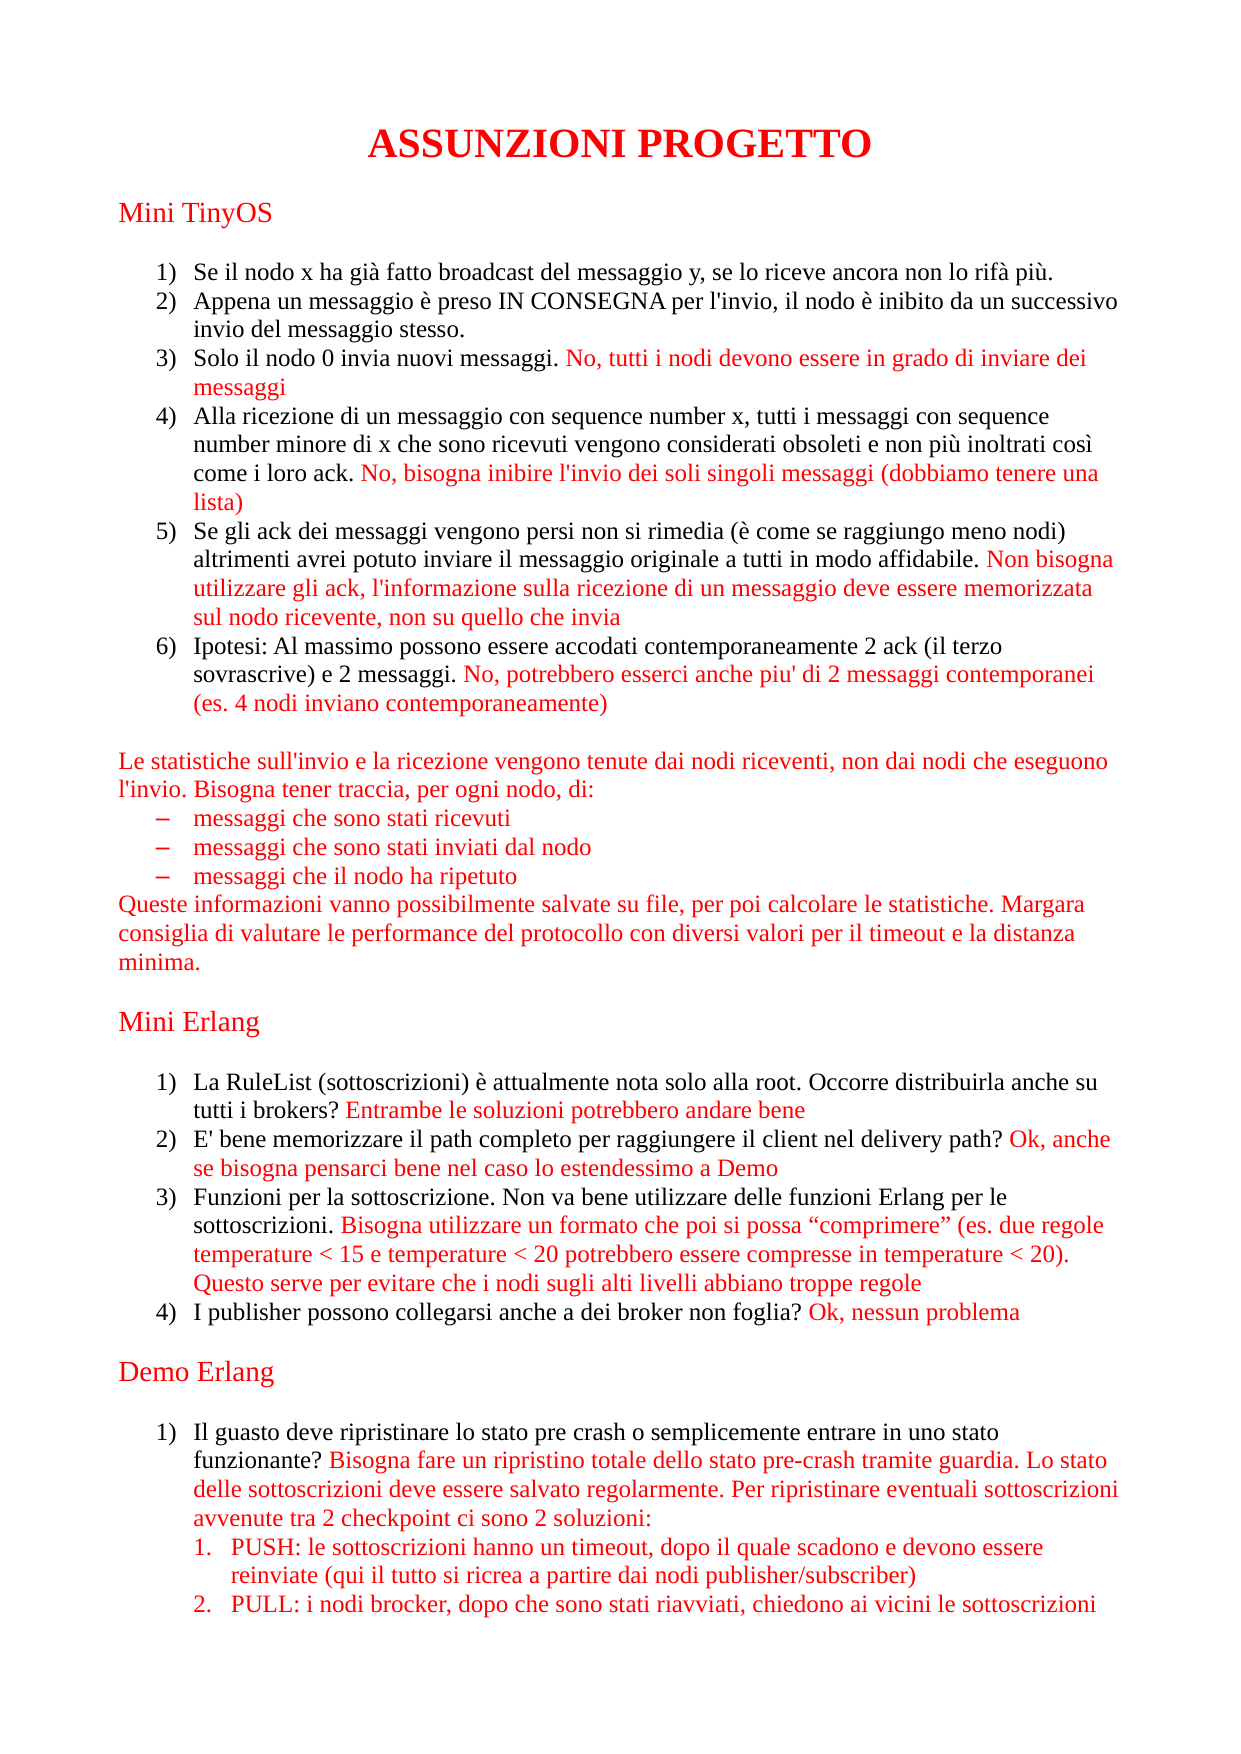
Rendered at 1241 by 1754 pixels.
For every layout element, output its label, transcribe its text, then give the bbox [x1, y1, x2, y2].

list La RuleList (sottoscrizioni) è attualmente nota solo alla root. Occorre distribuirla anche su tutti i brokers? Entrambe le soluzioni potrebbero andare bene [156, 1067, 1122, 1124]
list Alla ricezione di un messaggio con sequence number x, tutti i messaggi con sequence number minore di x che sono ricevuti vengono considerati obsoleti e non più inoltrati così come i loro ack. No, bisogna inibire l'invio dei soli singoli messaggi (dobbiamo tenere una lista) [156, 401, 1122, 516]
list messaggi che sono stati ricevuti [156, 803, 1122, 832]
list Se gli ack dei messaggi vengono persi non si rimedia (è come se raggiungo meno nodi) altrimenti avrei potuto inviare il messaggio originale a tutti in modo affidabile. Non bisogna utilizzare gli ack, l'informazione sulla ricezione di un messaggio deve essere memorizzata sul nodo ricevente, non su quello che invia [156, 516, 1122, 631]
list I publisher possono collegarsi anche a dei broker non foglia? Ok, nessun problema [156, 1297, 1122, 1326]
list Solo il nodo 0 invia nuovi messaggi. No, tutti i nodi devono essere in grado di inviare dei messaggi [156, 343, 1122, 401]
text ASSUNZIONI PROGETTO [118, 118, 1122, 166]
list E' bene memorizzare il path completo per raggiungere il client nel delivery path? Ok, anche se bisogna pensarci bene nel caso lo estendessimo a Demo [156, 1124, 1122, 1182]
list PUSH: le sottoscrizioni hanno un timeout, dopo il quale scadono e devono essere reinviate (qui il tutto si ricrea a partire dai nodi publisher/subscriber) [193, 1532, 1122, 1589]
list messaggi che sono stati inviati dal nodo [156, 832, 1122, 861]
text Le statistiche sull'invio e la ricezione vengono tenute dai nodi riceventi, non dai nodi che eseguono l'invio. Bisogna tener traccia, per ogni nodo, di: [118, 746, 1122, 803]
list Appena un messaggio è preso IN CONSEGNA per l'invio, il nodo è inibito da un successivo invio del messaggio stesso. [156, 286, 1122, 343]
list Se il nodo x ha già fatto broadcast del messaggio y, se lo riceve ancora non lo rifà più. [156, 257, 1122, 286]
text Mini TinyOS [118, 195, 1122, 228]
text Demo Erlang [118, 1354, 1122, 1388]
list Ipotesi: Al massimo possono essere accodati contemporaneamente 2 ack (il terzo sovrascrive) e 2 messaggi. No, potrebbero esserci anche piu' di 2 messaggi contemporanei (es. 4 nodi inviano contemporaneamente) [156, 631, 1122, 717]
list PULL: i nodi brocker, dopo che sono stati riavviati, chiedono ai vicini le sottoscrizioni [193, 1589, 1122, 1618]
text Queste informazioni vanno possibilmente salvate su file, per poi calcolare le statistiche. Margara consiglia di valutare le performance del protocollo con diversi valori per il timeout e la distanza minima. [118, 889, 1122, 976]
list Funzioni per la sottoscrizione. Non va bene utilizzare delle funzioni Erlang per le sottoscrizioni. Bisogna utilizzare un formato che poi si possa “comprimere” (es. due regole temperature < 15 e temperature < 20 potrebbero essere compresse in temperature < 20). Questo serve per evitare che i nodi sugli alti livelli abbiano troppe regole [156, 1182, 1122, 1297]
list Il guasto deve ripristinare lo stato pre crash o semplicemente entrare in uno stato funzionante? Bisogna fare un ripristino totale dello stato pre-crash tramite guardia. Lo stato delle sottoscrizioni deve essere salvato regolarmente. Per ripristinare eventuali sottoscrizioni avvenute tra 2 checkpoint ci sono 2 soluzioni: [156, 1417, 1122, 1532]
list messaggi che il nodo ha ripetuto [156, 861, 1122, 889]
text Mini Erlang [118, 1004, 1122, 1038]
